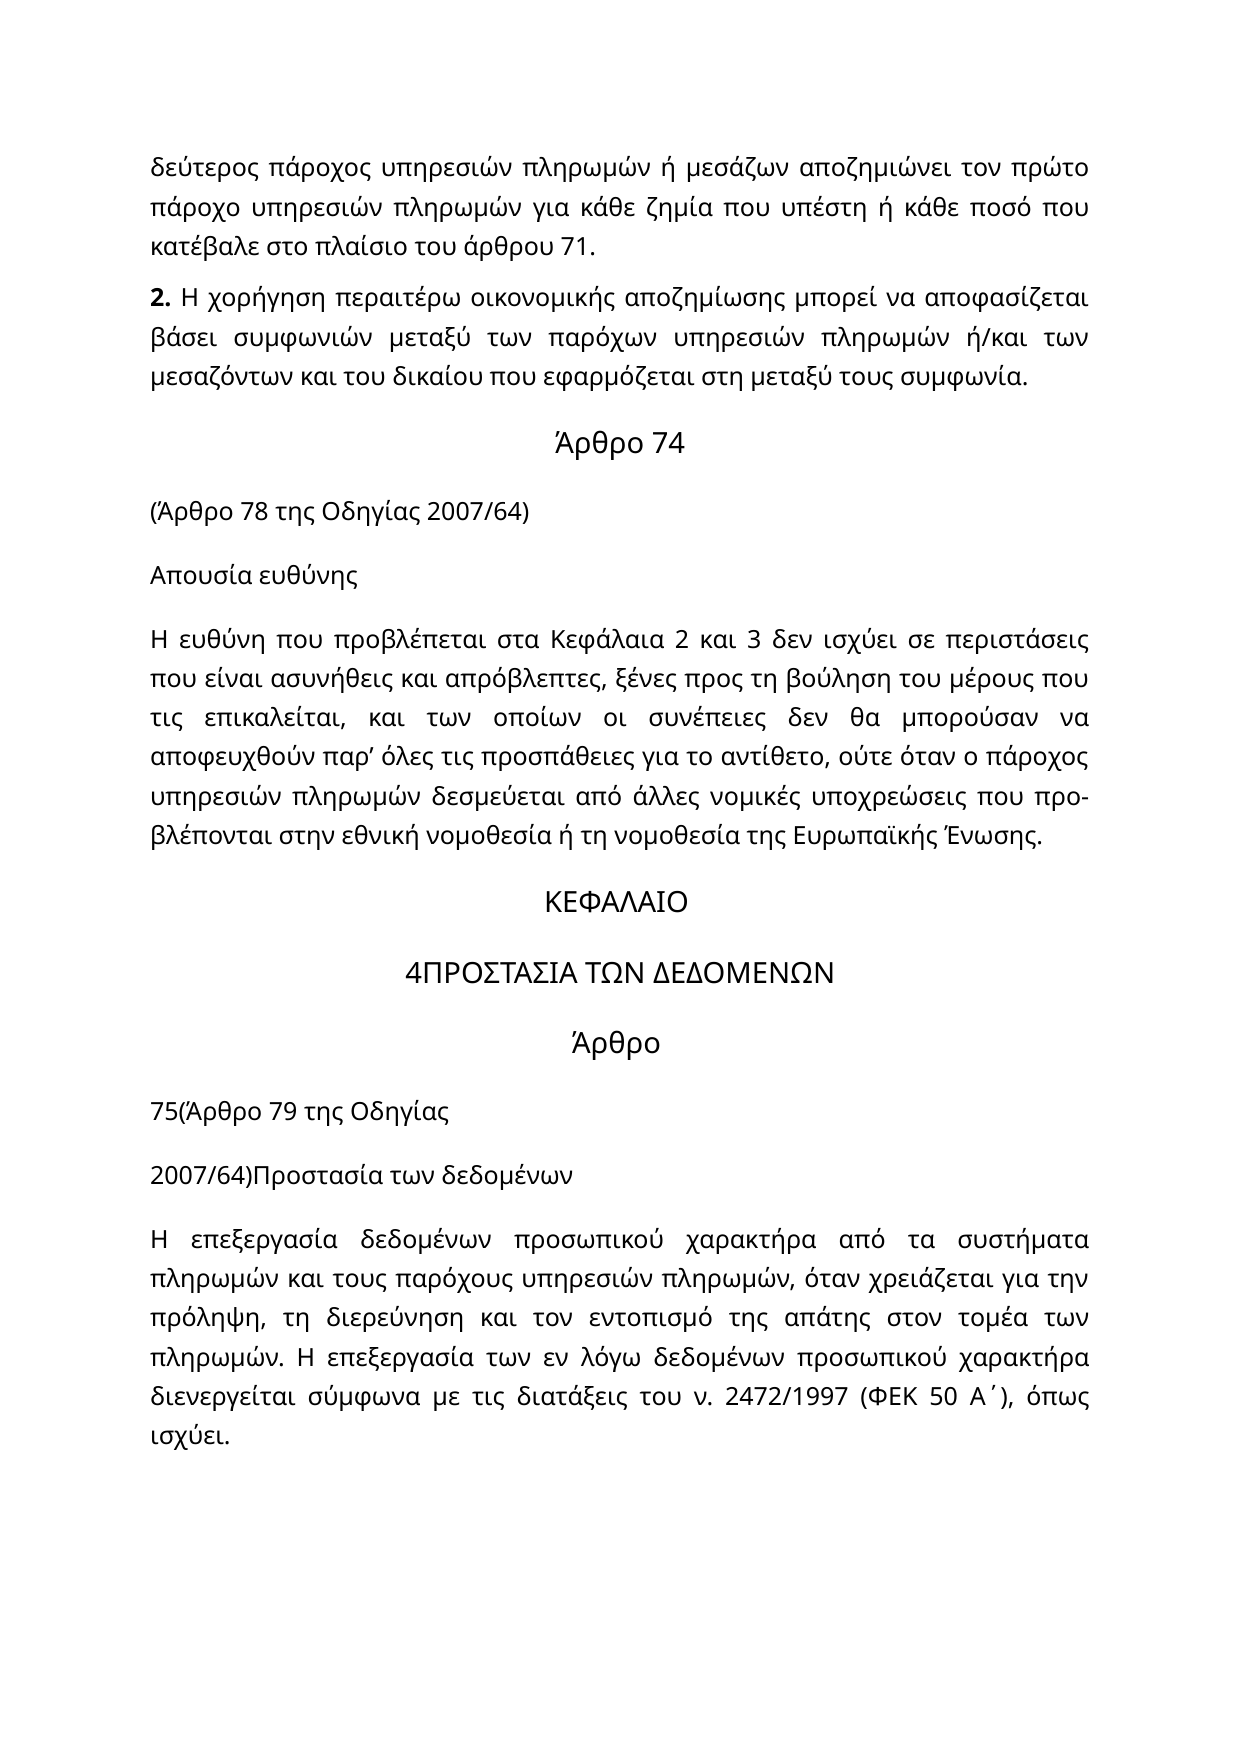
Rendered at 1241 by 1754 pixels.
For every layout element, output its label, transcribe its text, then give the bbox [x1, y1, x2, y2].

subtitle Άρθρο [150, 1023, 1090, 1062]
subtitle Άρθρο 74 [150, 422, 1090, 462]
text (Άρθρο 78 της Οδηγίας 2007/64) [150, 493, 1090, 527]
text δεύτερος πάροχος υπηρεσιών πληρωμών ή μεσάζων αποζημιώνει τον πρώτο πάροχο υπηρεσιών πληρωμών για κάθε ζημία που υπέστη ή κάθε ποσό που κατέβαλε στο πλαίσιο του άρθρου 71. [150, 150, 1090, 262]
text 2. Η χορήγηση περαιτέρω οικονομικής αποζημίωσης μπορεί να αποφασίζεται βάσει συμφωνιών μεταξύ των παρόχων υπηρεσιών πληρωμών ή/και των μεσαζόντων και του δικαίου που εφαρμόζεται στη μεταξύ τους συμφωνία. [150, 280, 1090, 392]
subtitle ΚΕΦΑΛΑΙΟ [150, 881, 1090, 921]
text Η επεξεργασία δεδομένων προσωπικού χαρακτήρα από τα συστήματα πληρωμών και τους παρόχους υπηρεσιών πληρωμών, όταν χρειάζεται για την πρόληψη, τη διερεύνηση και τον εντοπισμό της απάτης στον τομέα των πληρωμών. Η επεξεργασία των εν λόγω δεδομένων προσωπικού χαρακτήρα διενεργείται σύμφωνα με τις διατάξεις του ν. 2472/1997 (ΦΕΚ 50 Α΄), όπως ισχύει. [150, 1222, 1090, 1452]
text 75(Άρθρο 79 της Οδηγίας [150, 1093, 1090, 1127]
text 2007/64)Προστασία των δεδομένων [150, 1157, 1090, 1192]
text Απουσία ευθύνης [150, 557, 1090, 591]
text Η ευθύνη που προβλέπεται στα Κεφάλαια 2 και 3 δεν ισχύει σε περιστάσεις που είναι ασυνήθεις και απρόβλεπτες, ξένες προς τη βούληση του μέρους που τις επικαλείται, και των οποίων οι συνέπειες δεν θα μπορούσαν να αποφευχθούν παρ’ όλες τις προσπάθειες για το αντίθετο, ούτε όταν ο πάροχος υπηρεσιών πληρωμών δεσμεύεται από άλλες νομικές υποχρεώσεις που προ- βλέπονται στην εθνική νομοθεσία ή τη νομοθεσία της Ευρωπαϊκής Ένωσης. [150, 621, 1090, 851]
subtitle 4ΠΡΟΣΤΑΣΙΑ ΤΩΝ ΔΕΔΟΜΕΝΩΝ [150, 952, 1090, 992]
